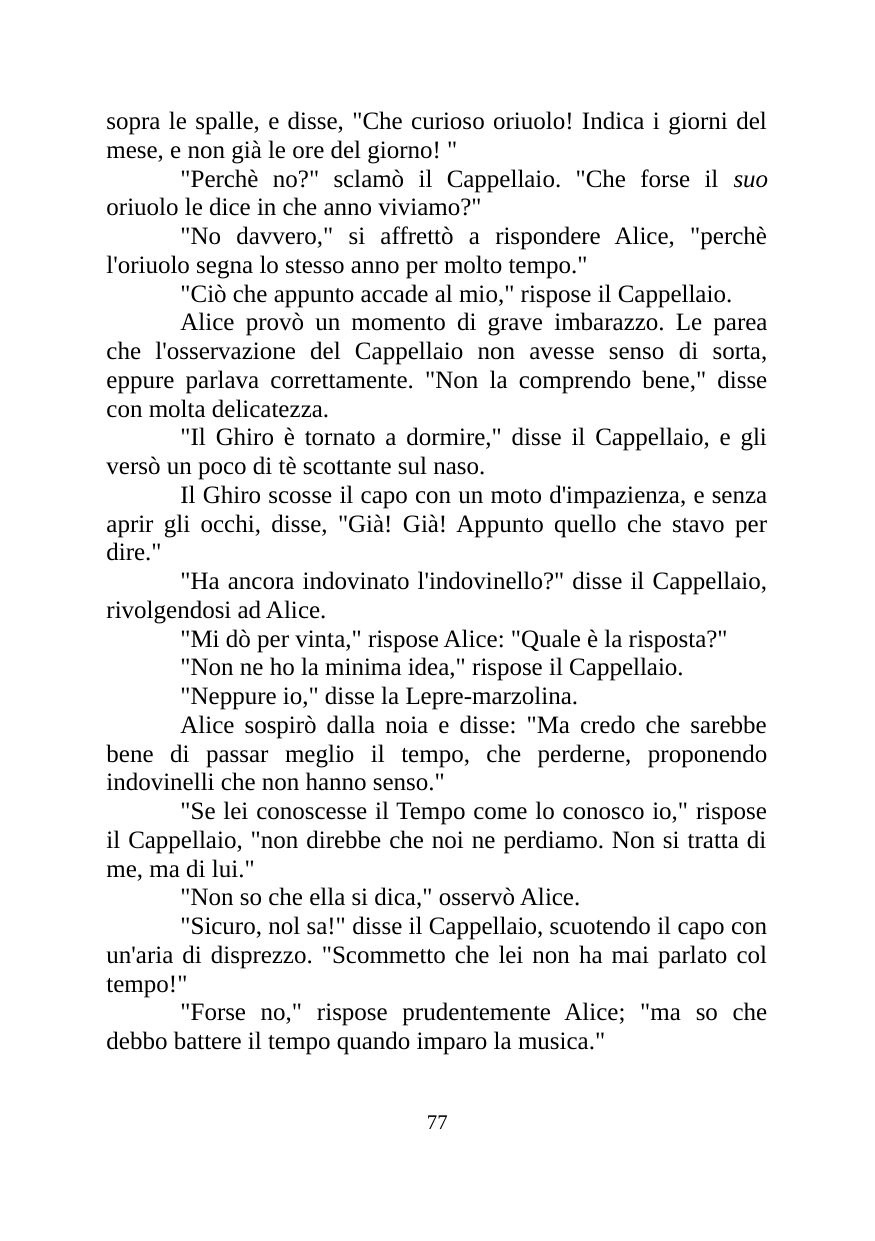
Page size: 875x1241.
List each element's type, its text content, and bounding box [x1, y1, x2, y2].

text "No davvero," si affrettò a rispondere Alice, "perchè l'oriuolo segna lo stesso anno per molto tempo." [106, 221, 768, 279]
text "Ha ancora indovinato l'indovinello?" disse il Cappellaio, rivolgendosi ad Alice. [106, 566, 768, 624]
text "Se lei conoscesse il Tempo come lo conosco io," rispose il Cappellaio, "non direbbe che noi ne perdiamo. Non si tratta di me, ma di lui." [106, 796, 768, 882]
text Alice sospirò dalla noia e disse: "Ma credo che sarebbe bene di passar meglio il tempo, che perderne, proponendo indovinelli che non hanno senso." [106, 710, 768, 796]
text "Ciò che appunto accade al mio," rispose il Cappellaio. [106, 279, 768, 307]
text Il Ghiro scosse il capo con un moto d'impazienza, e senza aprir gli occhi, disse, "Già! Già! Appunto quello che stavo per dire." [106, 480, 768, 566]
text "Non ne ho la minima idea," rispose il Cappellaio. [106, 652, 768, 681]
text "Sicuro, nol sa!" disse il Cappellaio, scuotendo il capo con un'aria di disprezzo. "Scommetto che lei non ha mai parlato col tempo!" [106, 911, 768, 997]
text Alice provò un momento di grave imbarazzo. Le parea che l'osservazione del Cappellaio non avesse senso di sorta, eppure parlava correttamente. "Non la comprendo bene," disse con molta delicatezza. [106, 307, 768, 422]
text "Mi dò per vinta," rispose Alice: "Quale è la risposta?" [106, 624, 768, 652]
text "Il Ghiro è tornato a dormire," disse il Cappellaio, e gli versò un poco di tè scottante sul naso. [106, 422, 768, 480]
text "Perchè no?" sclamò il Cappellaio. "Che forse il suo oriuolo le dice in che anno viviamo?" [106, 164, 768, 221]
text "Forse no," rispose prudentemente Alice; "ma so che debbo battere il tempo quando imparo la musica." [106, 997, 768, 1055]
text "Neppure io," disse la Lepre-marzolina. [106, 681, 768, 710]
text "Non so che ella si dica," osservò Alice. [106, 882, 768, 911]
text sopra le spalle, e disse, "Che curioso oriuolo! Indica i giorni del mese, e non già le ore del giorno! " [106, 106, 768, 164]
